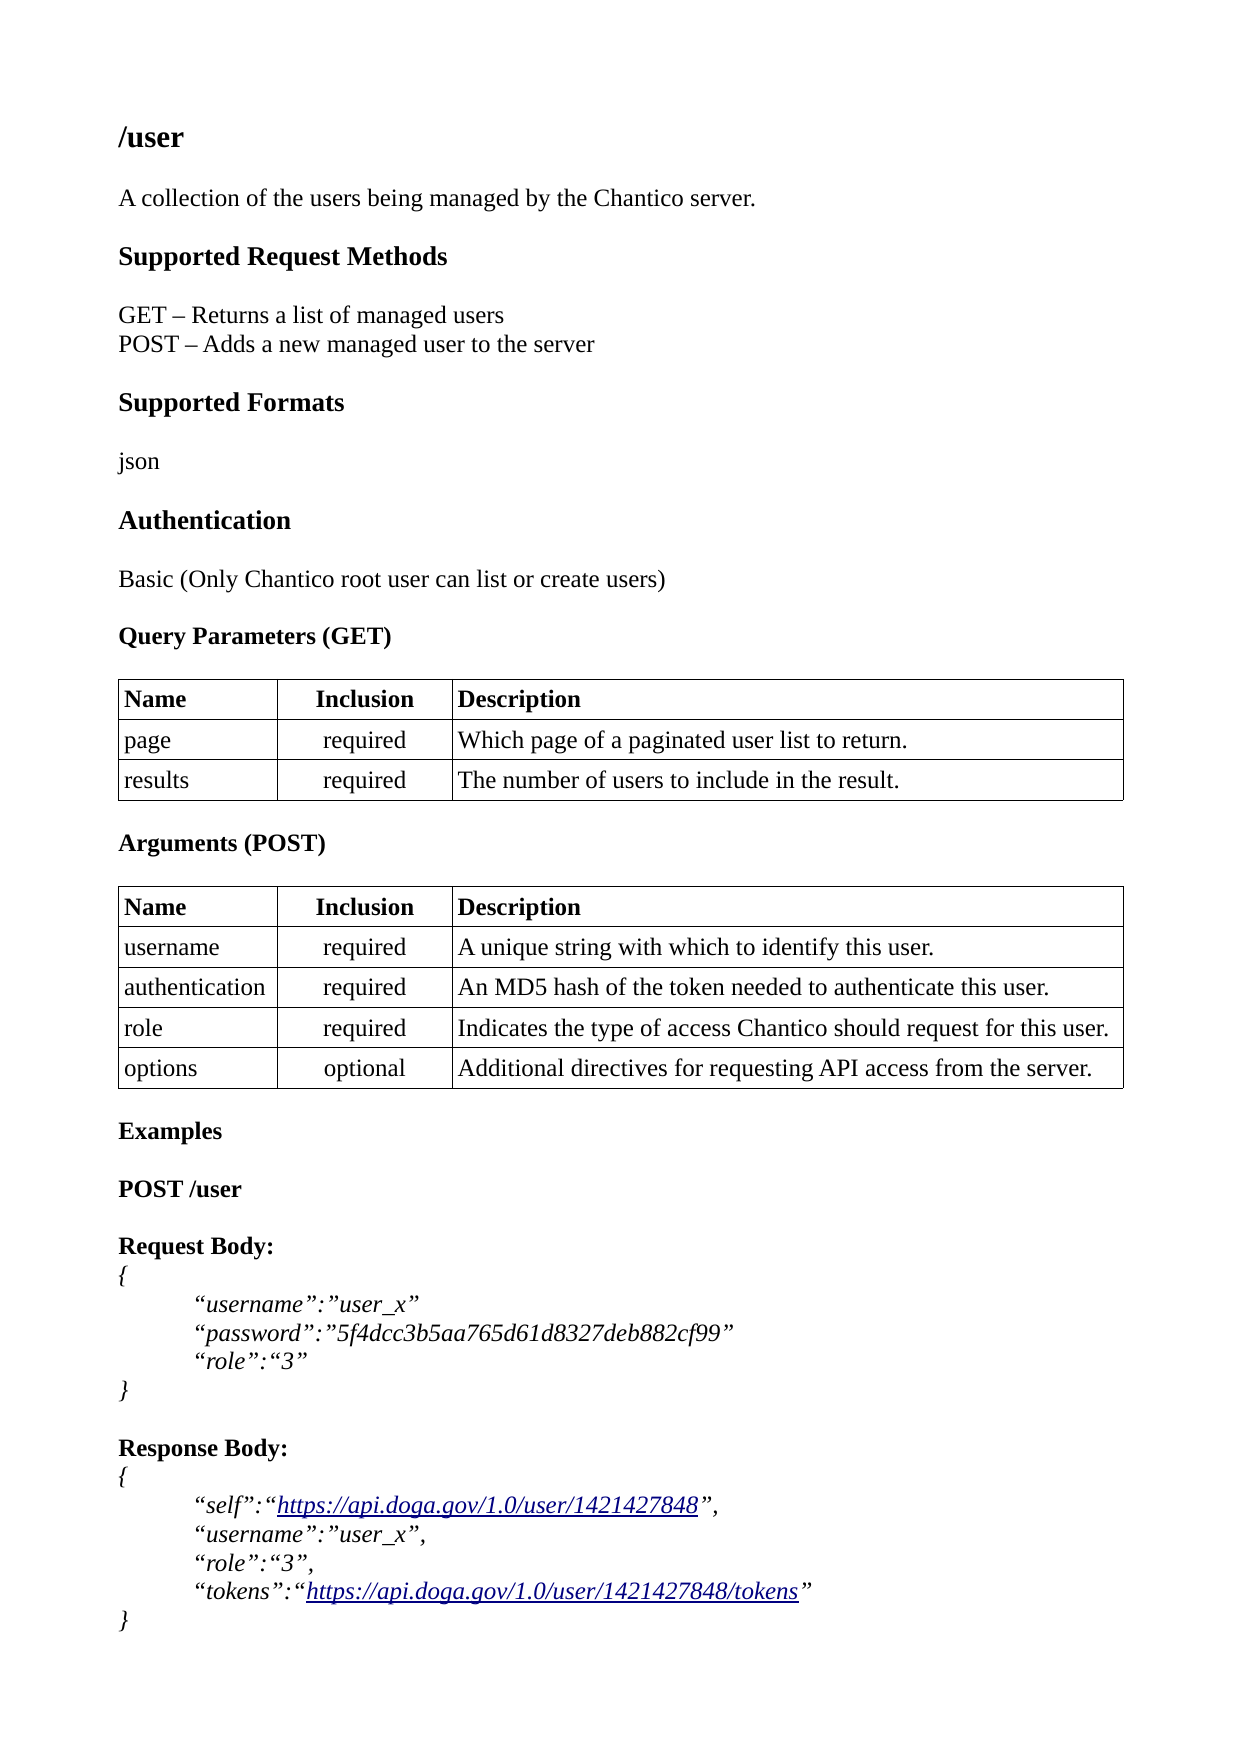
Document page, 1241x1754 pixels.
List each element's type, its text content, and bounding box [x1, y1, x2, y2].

text { [118, 1260, 1122, 1289]
text } [118, 1605, 1122, 1634]
table_cell required [278, 1008, 452, 1047]
table_cell page [119, 720, 277, 759]
table_cell required [278, 927, 452, 967]
text Authentication [118, 504, 1122, 535]
text “self”:“https://api.doga.gov/1.0/user/1421427848”, [118, 1490, 1122, 1519]
text json [118, 446, 1122, 475]
text } [118, 1375, 1122, 1404]
table_cell An MD5 hash of the token needed to authenticate this user. [453, 968, 1123, 1007]
table_header Inclusion [278, 680, 452, 719]
table_header Name [119, 680, 277, 719]
table_header Name [119, 887, 277, 926]
table_cell Additional directives for requesting API access from the server. [453, 1048, 1123, 1088]
text { [118, 1461, 1122, 1490]
text “username”:”user_x”, [118, 1519, 1122, 1548]
table_cell authentication [119, 968, 277, 1007]
text Request Body: [118, 1231, 1122, 1260]
table_cell Which page of a paginated user list to return. [453, 720, 1123, 759]
text “tokens”:“https://api.doga.gov/1.0/user/1421427848/tokens” [118, 1576, 1122, 1605]
text GET – Returns a list of managed users [118, 300, 1122, 329]
table_cell Indicates the type of access Chantico should request for this user. [453, 1008, 1123, 1047]
table_cell required [278, 760, 452, 800]
table_header Description [453, 680, 1123, 719]
table_cell role [119, 1008, 277, 1047]
text Query Parameters (GET) [118, 621, 1122, 650]
text “role”:“3”, [118, 1548, 1122, 1576]
table_cell required [278, 720, 452, 759]
table_cell results [119, 760, 277, 800]
text “password”:”5f4dcc3b5aa765d61d8327deb882cf99” [118, 1318, 1122, 1346]
text A collection of the users being managed by the Chantico server. [118, 183, 1122, 212]
text “role”:“3” [118, 1346, 1122, 1375]
text Arguments (POST) [118, 828, 1122, 857]
table_cell required [278, 968, 452, 1007]
table_cell The number of users to include in the result. [453, 760, 1123, 800]
text POST /user [118, 1174, 1122, 1203]
text Examples [118, 1116, 1122, 1145]
text POST – Adds a new managed user to the server [118, 329, 1122, 358]
text Supported Formats [118, 386, 1122, 418]
text Response Body: [118, 1433, 1122, 1461]
text Basic (Only Chantico root user can list or create users) [118, 564, 1122, 592]
text Supported Request Methods [118, 240, 1122, 271]
text /user [118, 118, 1122, 154]
table_header Inclusion [278, 887, 452, 926]
table_header Description [453, 887, 1123, 926]
table_cell optional [278, 1048, 452, 1088]
table_cell username [119, 927, 277, 967]
text “username”:”user_x” [118, 1289, 1122, 1318]
table_cell options [119, 1048, 277, 1088]
table_cell A unique string with which to identify this user. [453, 927, 1123, 967]
